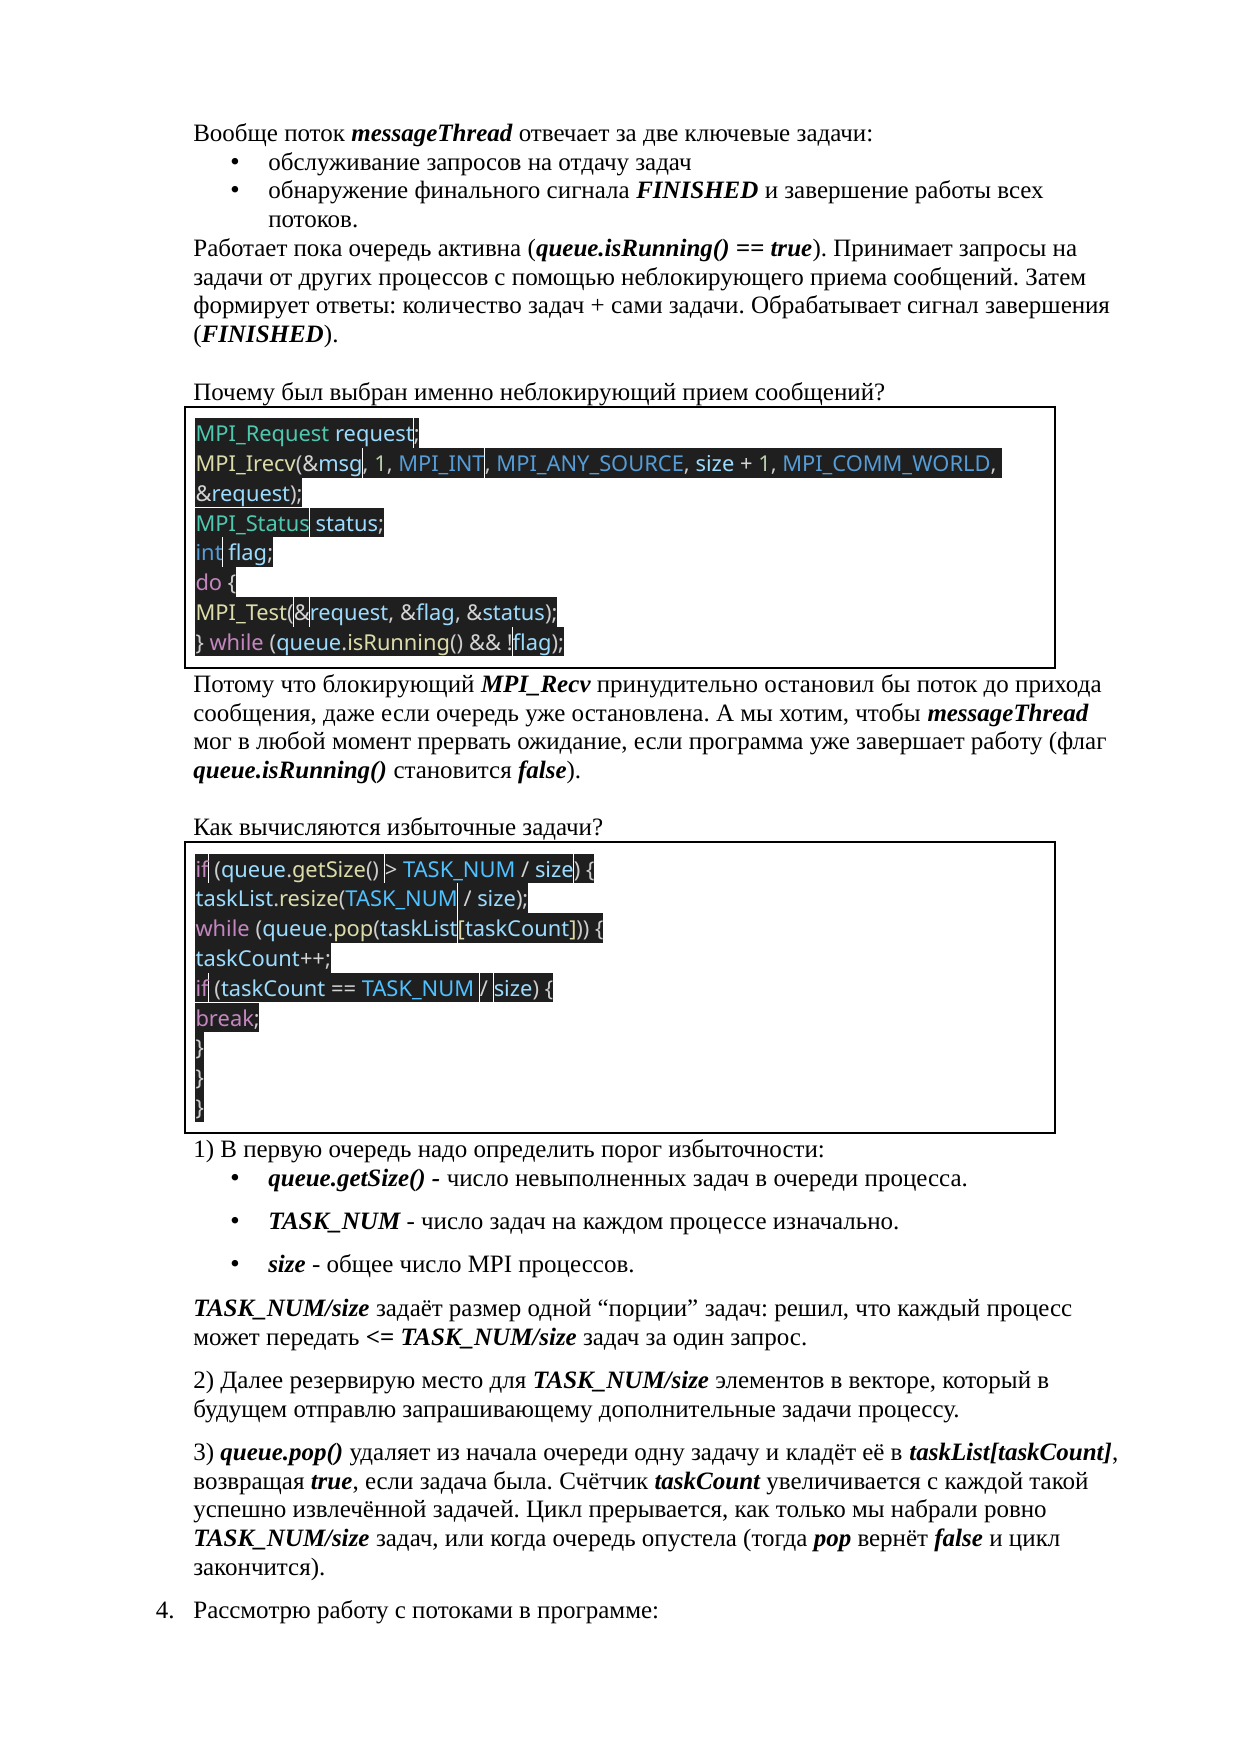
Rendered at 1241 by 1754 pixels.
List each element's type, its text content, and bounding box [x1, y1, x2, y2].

list Вообще поток messageThread отвечает за две ключевые задачи: [156, 118, 1122, 147]
text 1) В первую очередь надо определить порог избыточности: [193, 1134, 1122, 1163]
list Рассмотрю работу с потоками в программе: [156, 1595, 1122, 1624]
text Работает пока очередь активна (queue.isRunning() == true). Принимает запросы на задачи от других процессов с помощью неблокирующего приема сообщений. Затем формирует ответы: количество задач + сами задачи. Обрабатывает сигнал завершения (FINISHED). [193, 233, 1122, 348]
text Потому что блокирующий MPI_Recv принудительно остановил бы поток до прихода сообщения, даже если очередь уже остановлена. А мы хотим, чтобы messageThread мог в любой момент прервать ожидание, если программа уже завершает работу (флаг queue.isRunning() становится false). [193, 669, 1122, 784]
text TASK_NUM/size задаёт размер одной “порции” задач: решил, что каждый процесс может передать <= TASK_NUM/size задач за один запрос. [193, 1293, 1122, 1350]
list size - общее число MPI процессов. [231, 1249, 1122, 1278]
table_header if (queue.getSize() > TASK_NUM / size) { taskList.resize(TASK_NUM / size); while (queue.pop(taskList[taskCount])) { taskCount++; if (taskCount == TASK_NUM / size) { break; } } } [186, 843, 1054, 1132]
list TASK_NUM - число задач на каждом процессе изначально. [231, 1206, 1122, 1235]
text 3) queue.pop() удаляет из начала очереди одну задачу и кладёт её в taskList[taskCount], возвращая true, если задача была. Счётчик taskCount увеличивается с каждой такой успешно извлечённой задачей. Цикл прерывается, как только мы набрали ровно TASK_NUM/size задач, или когда очередь опустела (тогда pop вернёт false и цикл закончится). [193, 1437, 1122, 1581]
list обнаружение финального сигнала FINISHED и завершение работы всех потоков. [231, 176, 1122, 233]
list обслуживание запросов на отдачу задач [231, 147, 1122, 176]
table_header MPI_Request request; MPI_Irecv(&msg, 1, MPI_INT, MPI_ANY_SOURCE, size + 1, MPI_COMM_WORLD, &request); MPI_Status status; int flag; do { MPI_Test(&request, &flag, &status); } while (queue.isRunning() && !flag); [186, 408, 1054, 667]
text 2) Далее резервирую место для TASK_NUM/size элементов в векторе, который в будущем отправлю запрашивающему дополнительные задачи процессу. [193, 1365, 1122, 1422]
list queue.getSize() - число невыполненных задач в очереди процесса. [231, 1163, 1122, 1192]
text Почему был выбран именно неблокирующий прием сообщений? [193, 377, 1122, 406]
text Как вычисляются избыточные задачи? [193, 812, 1122, 841]
